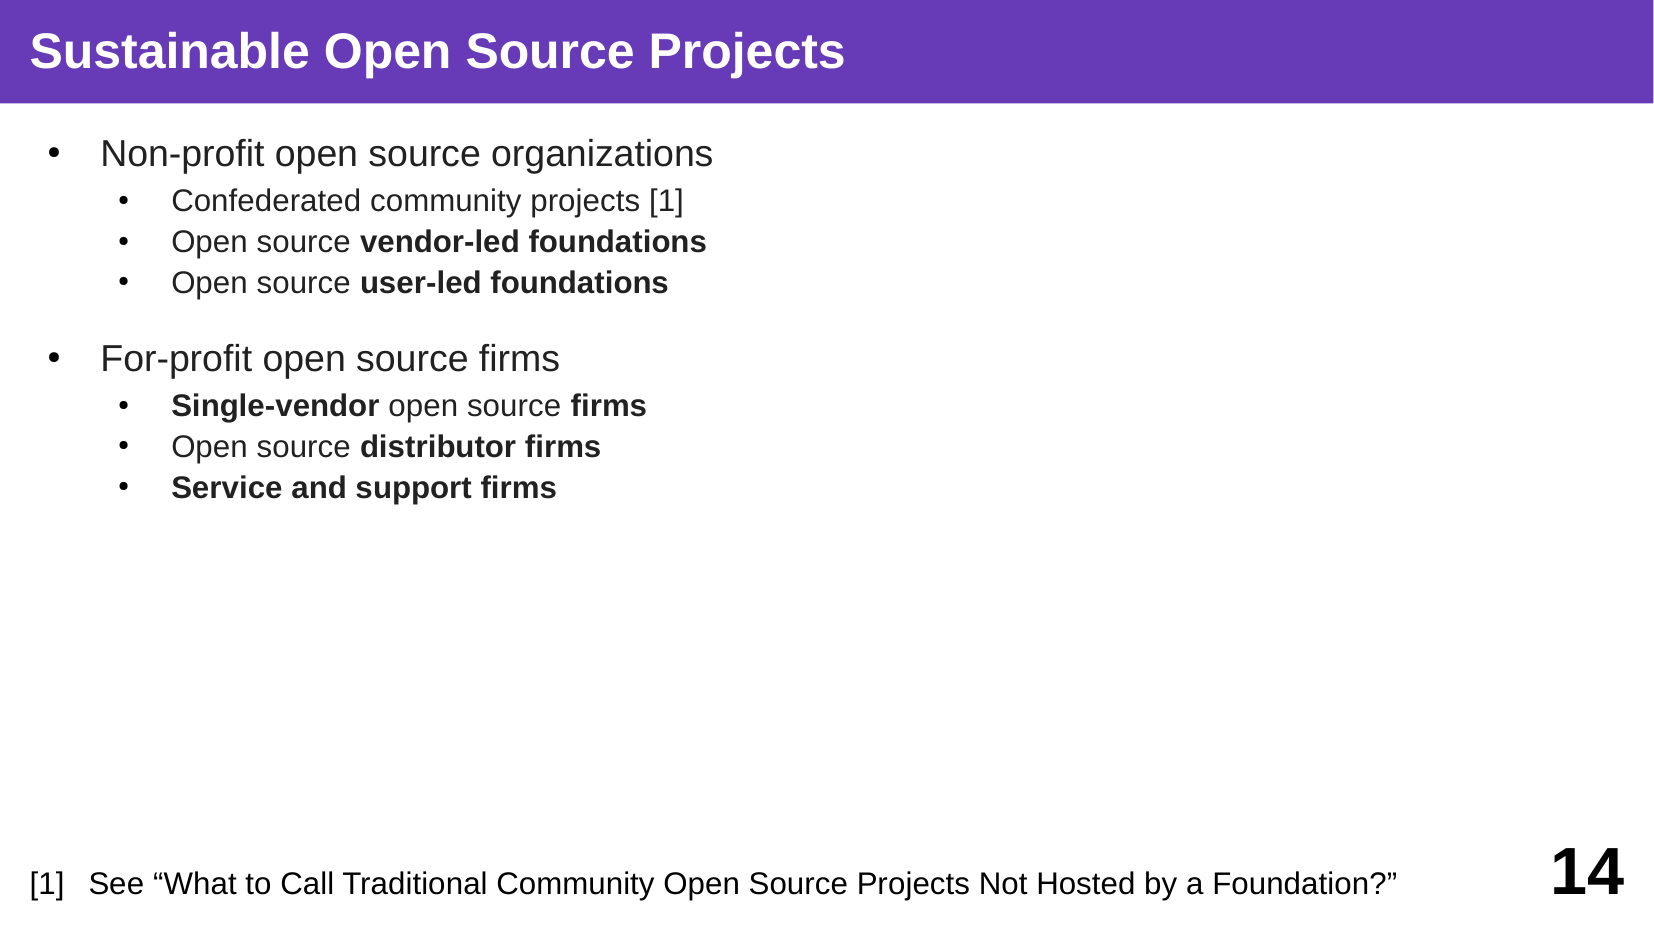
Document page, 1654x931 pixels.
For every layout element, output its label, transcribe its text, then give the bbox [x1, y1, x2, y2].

text_box [1] See “What to Call Traditional Community Open Source Projects Not Hosted by a Foundation?” [0, 812, 1536, 931]
title Sustainable Open Source Projects [0, 0, 1654, 104]
list Non-profit open source organizations Confederated community projects [1] Open source vendor-led foundations Open source user-led foundations For-profit open source firms Single-vendor open source firms Open source distributor firms Service and support firms [29, 132, 1625, 813]
